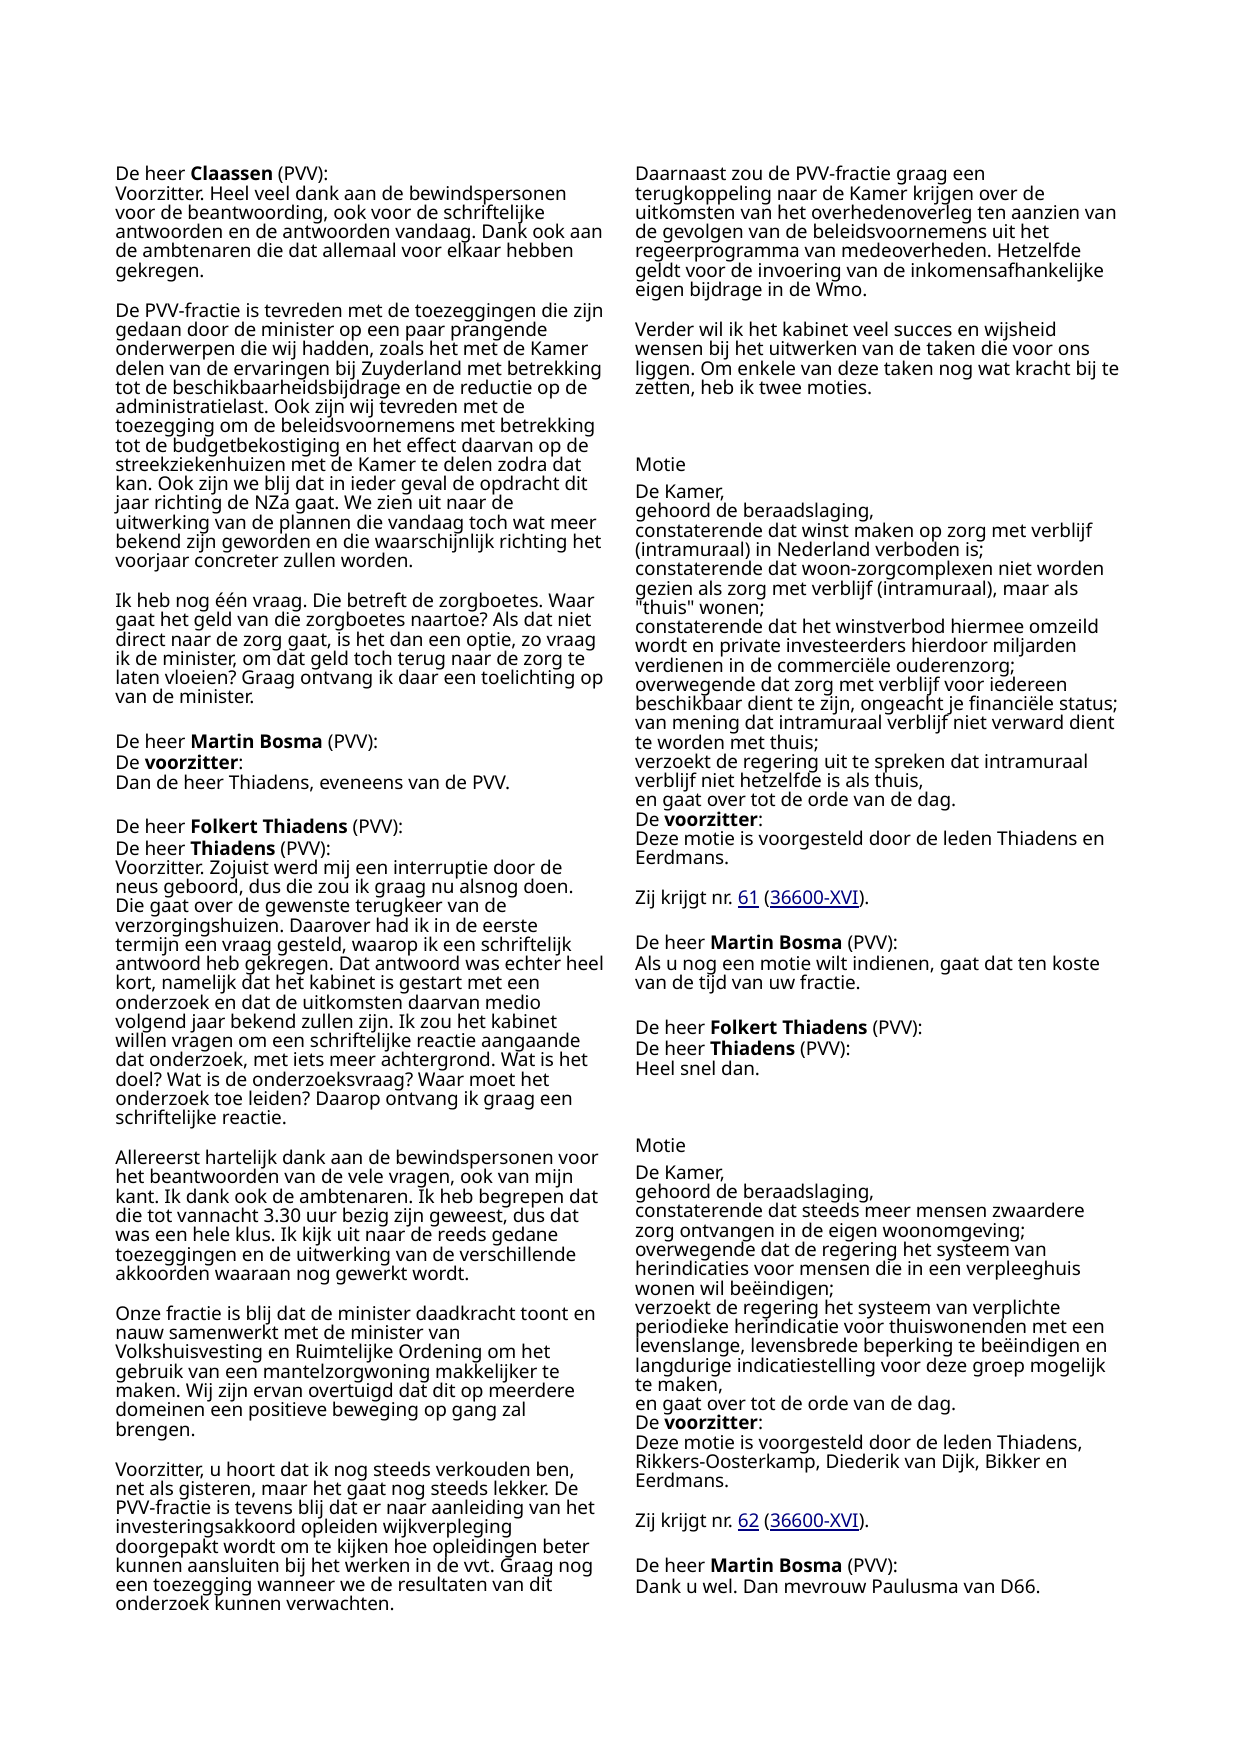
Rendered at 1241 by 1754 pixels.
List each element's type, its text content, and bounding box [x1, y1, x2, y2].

text Daarnaast zou de PVV-fractie graag een terugkoppeling naar de Kamer krijgen over de uitkomsten van het overhedenoverleg ten aanzien van de gevolgen van de beleidsvoornemens uit het regeerprogramma van medeoverheden. Hetzelfde geldt voor de invoering van de inkomensafhankelijke eigen bijdrage in de Wmo. [635, 165, 1125, 300]
text De heer Folkert Thiadens (PVV): [115, 814, 605, 839]
text overwegende dat zorg met verblijf voor iedereen beschikbaar dient te zijn, ongeacht je financiële status; [635, 676, 1125, 714]
text gehoord de beraadslaging, [635, 1183, 1125, 1202]
text Voorzitter, u hoort dat ik nog steeds verkouden ben, net als gisteren, maar het gaat nog steeds lekker. De PVV-fractie is tevens blij dat er naar aanleiding van het investeringsakkoord opleiden wijkverpleging doorgepakt wordt om te kijken hoe opleidingen beter kunnen aansluiten bij het werken in de vvt. Graag nog een toezegging wanneer we de resultaten van dit onderzoek kunnen verwachten. [115, 1461, 605, 1615]
text Als u nog een motie wilt indienen, gaat dat ten koste van de tijd van uw fractie. [635, 955, 1125, 994]
text De voorzitter: [635, 811, 1125, 830]
text Dank u wel. Dan mevrouw Paulusma van D66. [635, 1578, 1125, 1597]
text constaterende dat winst maken op zorg met verblijf (intramuraal) in Nederland verboden is; [635, 522, 1125, 560]
text Deze motie is voorgesteld door de leden Thiadens, Rikkers-Oosterkamp, Diederik van Dijk, Bikker en Eerdmans. [635, 1434, 1125, 1491]
text constaterende dat woon-zorgcomplexen niet worden gezien als zorg met verblijf (intramuraal), maar als "thuis" wonen; [635, 560, 1125, 618]
text Dan de heer Thiadens, eveneens van de PVV. [115, 774, 605, 793]
text De Kamer, [635, 1164, 1125, 1183]
text Allereerst hartelijk dank aan de bewindspersonen voor het beantwoorden van de vele vragen, ook van mijn kant. Ik dank ook de ambtenaren. Ik heb begrepen dat die tot vannacht 3.30 uur bezig zijn geweest, dus dat was een hele klus. Ik kijk uit naar de reeds gedane toezeggingen en de uitwerking van de verschillende akkoorden waaraan nog gewerkt wordt. [115, 1149, 605, 1284]
text en gaat over tot de orde van de dag. [635, 1395, 1125, 1414]
text De heer Folkert Thiadens (PVV): [635, 1014, 1125, 1040]
text De Kamer, [635, 483, 1125, 502]
text constaterende dat het winstverbod hiermee omzeild wordt en private investeerders hierdoor miljarden verdienen in de commerciële ouderenzorg; [635, 618, 1125, 676]
text verzoekt de regering uit te spreken dat intramuraal verblijf niet hetzelfde is als thuis, [635, 753, 1125, 791]
text De heer Martin Bosma (PVV): [635, 1552, 1125, 1578]
text Zij krijgt nr. 61 (36600-XVI). [635, 889, 1125, 908]
text De heer Thiadens (PVV): [115, 839, 605, 859]
text Heel snel dan. [635, 1059, 1125, 1079]
text Motie [635, 451, 1125, 477]
text constaterende dat steeds meer mensen zwaardere zorg ontvangen in de eigen woonomgeving; [635, 1202, 1125, 1241]
text De voorzitter: [635, 1414, 1125, 1434]
text Ik heb nog één vraag. Die betreft de zorgboetes. Waar gaat het geld van die zorgboetes naartoe? Als dat niet direct naar de zorg gaat, is het dan een optie, zo vraag ik de minister, om dat geld toch terug naar de zorg te laten vloeien? Graag ontvang ik daar een toelichting op van de minister. [115, 592, 605, 708]
text De heer Martin Bosma (PVV): [115, 729, 605, 754]
text Onze fractie is blij dat de minister daadkracht toont en nauw samenwerkt met de minister van Volkshuisvesting en Ruimtelijke Ordening om het gebruik van een mantelzorgwoning makkelijker te maken. Wij zijn ervan overtuigd dat dit op meerdere domeinen een positieve beweging op gang zal brengen. [115, 1305, 605, 1440]
text Voorzitter. Heel veel dank aan de bewindspersonen voor de beantwoording, ook voor de schriftelijke antwoorden en de antwoorden vandaag. Dank ook aan de ambtenaren die dat allemaal voor elkaar hebben gekregen. [115, 184, 605, 281]
text overwegende dat de regering het systeem van herindicaties voor mensen die in een verpleeghuis wonen wil beëindigen; [635, 1241, 1125, 1299]
text Voorzitter. Zojuist werd mij een interruptie door de neus geboord, dus die zou ik graag nu alsnog doen. Die gaat over de gewenste terugkeer van de verzorgingshuizen. Daarover had ik in de eerste termijn een vraag gesteld, waarop ik een schriftelijk antwoord heb gekregen. Dat antwoord was echter heel kort, namelijk dat het kabinet is gestart met een onderzoek en dat de uitkomsten daarvan medio volgend jaar bekend zullen zijn. Ik zou het kabinet willen vragen om een schriftelijke reactie aangaande dat onderzoek, met iets meer achtergrond. Wat is het doel? Wat is de onderzoeksvraag? Waar moet het onderzoek toe leiden? Daarop ontvang ik graag een schriftelijke reactie. [115, 859, 605, 1128]
text Zij krijgt nr. 62 (36600-XVI). [635, 1512, 1125, 1531]
text De voorzitter: [115, 754, 605, 774]
text Deze motie is voorgesteld door de leden Thiadens en Eerdmans. [635, 830, 1125, 868]
text Motie [635, 1132, 1125, 1158]
text verzoekt de regering het systeem van verplichte periodieke herindicatie voor thuiswonenden met een levenslange, levensbrede beperking te beëindigen en langdurige indicatiestelling voor deze groep mogelijk te maken, [635, 1299, 1125, 1395]
text De heer Claassen (PVV): [115, 165, 605, 184]
text van mening dat intramuraal verblijf niet verward dient te worden met thuis; [635, 714, 1125, 753]
text De heer Thiadens (PVV): [635, 1040, 1125, 1059]
text De heer Martin Bosma (PVV): [635, 929, 1125, 955]
text Verder wil ik het kabinet veel succes en wijsheid wensen bij het uitwerken van de taken die voor ons liggen. Om enkele van deze taken nog wat kracht bij te zetten, heb ik twee moties. [635, 321, 1125, 398]
text en gaat over tot de orde van de dag. [635, 791, 1125, 811]
text gehoord de beraadslaging, [635, 502, 1125, 522]
text De PVV-fractie is tevreden met de toezeggingen die zijn gedaan door de minister op een paar prangende onderwerpen die wij hadden, zoals het met de Kamer delen van de ervaringen bij Zuyderland met betrekking tot de beschikbaarheidsbijdrage en de reductie op de administratielast. Ook zijn wij tevreden met de toezegging om de beleidsvoornemens met betrekking tot de budgetbekostiging en het effect daarvan op de streekziekenhuizen met de Kamer te delen zodra dat kan. Ook zijn we blij dat in ieder geval de opdracht dit jaar richting de NZa gaat. We zien uit naar de uitwerking van de plannen die vandaag toch wat meer bekend zijn geworden en die waarschijnlijk richting het voorjaar concreter zullen worden. [115, 302, 605, 571]
